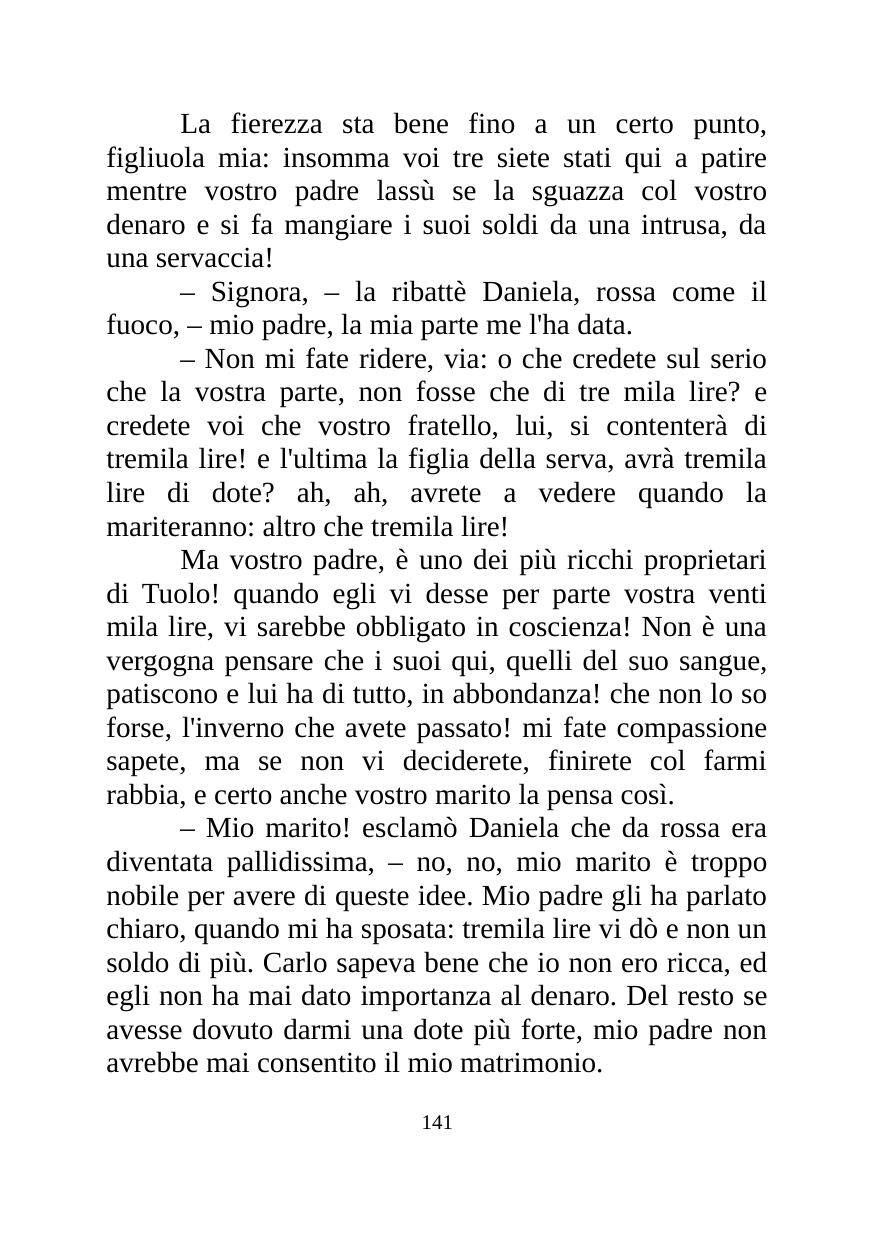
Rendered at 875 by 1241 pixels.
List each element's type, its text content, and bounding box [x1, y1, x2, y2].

text Ma vostro padre, è uno dei più ricchi proprietari di Tuolo! quando egli vi desse per parte vostra venti mila lire, vi sarebbe obbligato in coscienza! Non è una vergogna pensare che i suoi qui, quelli del suo sangue, patiscono e lui ha di tutto, in abbondanza! che non lo so forse, l'inverno che avete passato! mi fate compassione sapete, ma se non vi deciderete, finirete col farmi rabbia, e certo anche vostro marito la pensa così. [106, 542, 768, 811]
text La fierezza sta bene fino a un certo punto, figliuola mia: insomma voi tre siete stati qui a patire mentre vostro padre lassù se la sguazza col vostro denaro e si fa mangiare i suoi soldi da una intrusa, da una servaccia! [106, 106, 768, 274]
text – Non mi fate ridere, via: o che credete sul serio che la vostra parte, non fosse che di tre mila lire? e credete voi che vostro fratello, lui, si contenterà di tremila lire! e l'ultima la figlia della serva, avrà tremila lire di dote? ah, ah, avrete a vedere quando la mariteranno: altro che tremila lire! [106, 341, 768, 542]
text – Mio marito! esclamò Daniela che da rossa era diventata pallidissima, – no, no, mio marito è troppo nobile per avere di queste idee. Mio padre gli ha parlato chiaro, quando mi ha sposata: tremila lire vi dò e non un soldo di più. Carlo sapeva bene che io non ero ricca, ed egli non ha mai dato importanza al denaro. Del resto se avesse dovuto darmi una dote più forte, mio padre non avrebbe mai consentito il mio matrimonio. [106, 811, 768, 1079]
text – Signora, – la ribattè Daniela, rossa come il fuoco, – mio padre, la mia parte me l'ha data. [106, 274, 768, 341]
